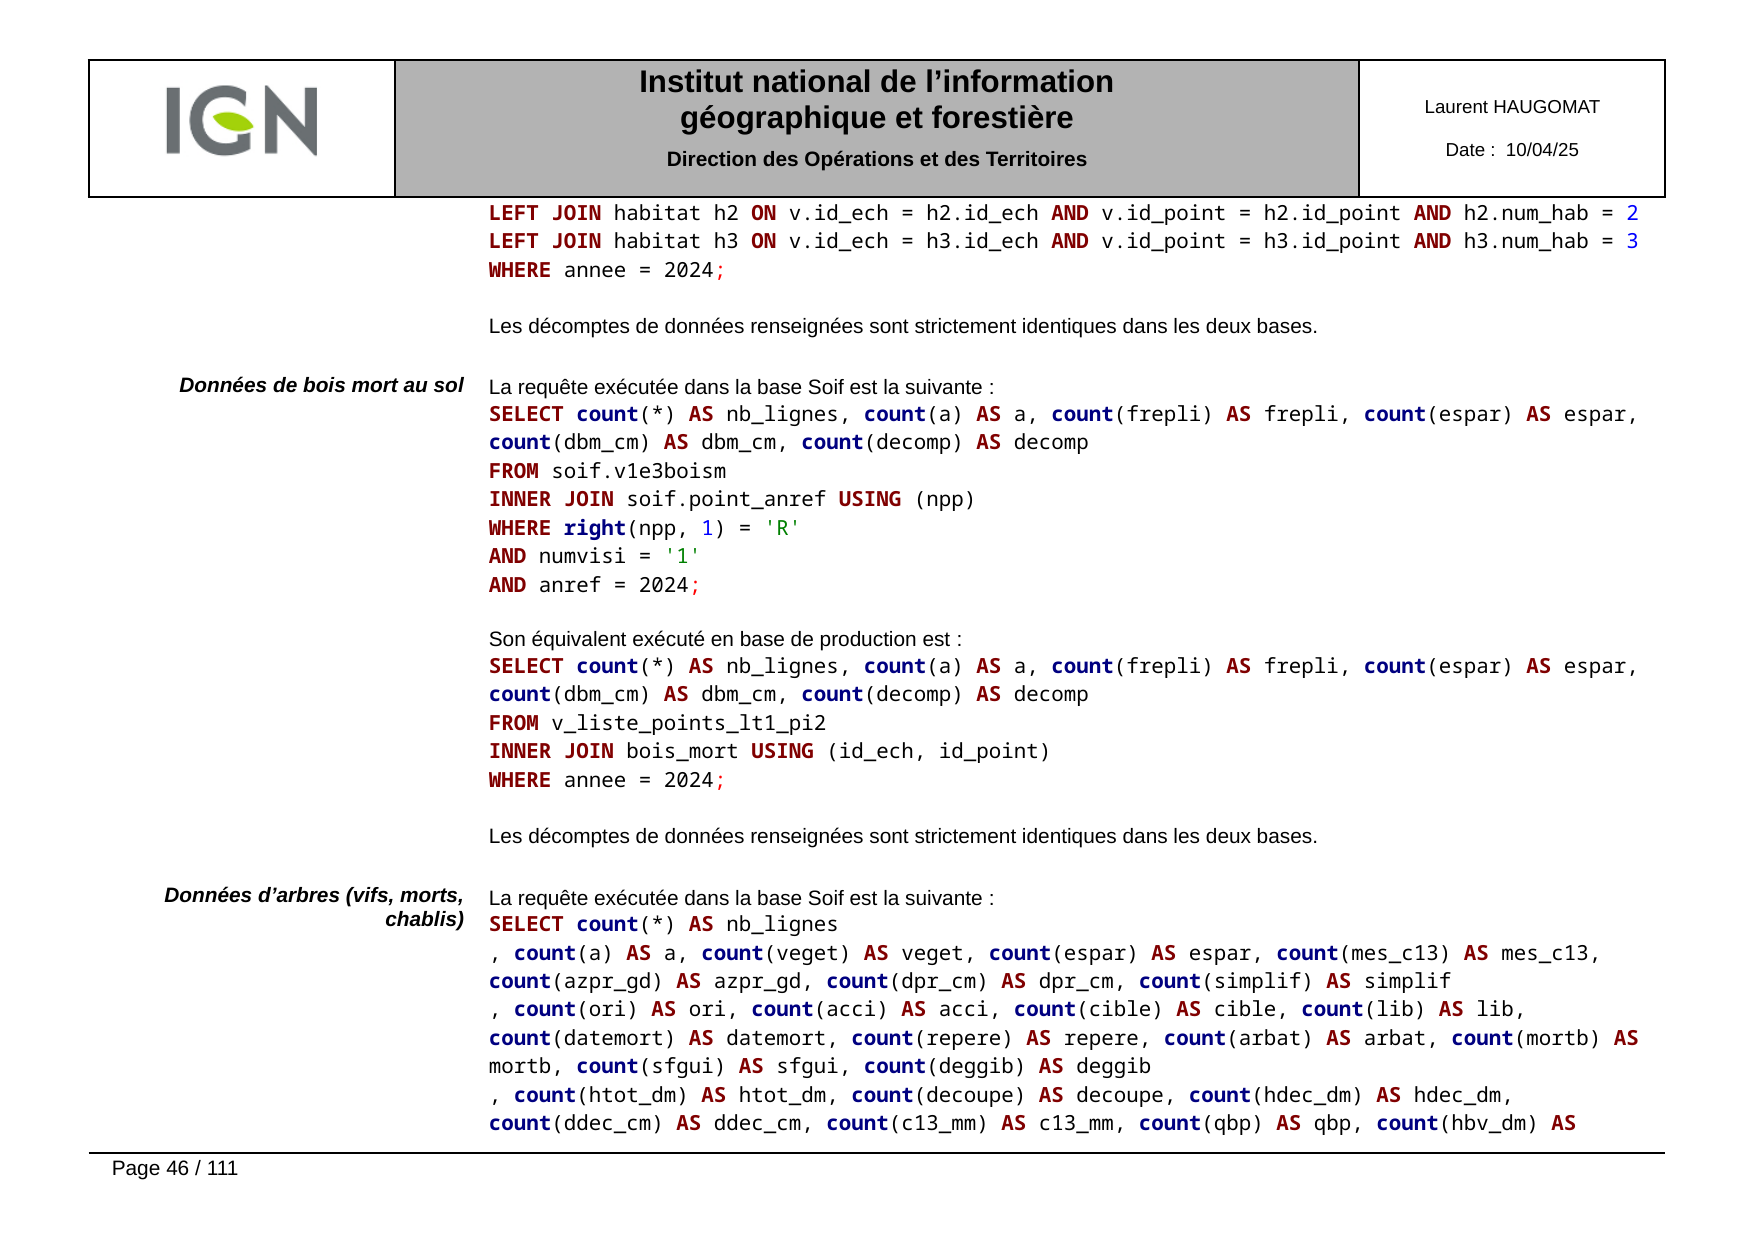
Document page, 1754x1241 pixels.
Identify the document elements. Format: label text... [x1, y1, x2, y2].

table_cell [89, 198, 483, 372]
table_cell LEFT JOIN habitat h2 ON v.id_ech = h2.id_ech AND v.id_point = h2.id_point AND h2.num_hab = 2 LEFT JOIN habitat h3 ON v.id_ech = h3.id_ech AND v.id_point = h3.id_point AND h3.num_hab = 3 WHERE annee = 2024; Les décomptes de données renseignées sont strictement identiques dans les deux bases. [483, 198, 1665, 372]
table_cell Données de bois mort au sol [89, 372, 483, 882]
table_cell Données d’arbres (vifs, morts, chablis) [89, 882, 483, 1143]
table_cell La requête exécutée dans la base Soif est la suivante : SELECT count(*) AS nb_lignes , count(a) AS a, count(veget) AS veget, count(espar) AS espar, count(mes_c13) AS mes_c13, count(azpr_gd) AS azpr_gd, count(dpr_cm) AS dpr_cm, count(simplif) AS simplif , count(ori) AS ori, count(acci) AS acci, count(cible) AS cible, count(lib) AS lib, count(datemort) AS datemort, count(repere) AS repere, count(arbat) AS arbat, count(mortb) AS mortb, count(sfgui) AS sfgui, count(deggib) AS deggib , count(htot_dm) AS htot_dm, count(decoupe) AS decoupe, count(hdec_dm) AS hdec_dm, count(ddec_cm) AS ddec_cm, count(c13_mm) AS c13_mm, count(qbp) AS qbp, count(hbv_dm) AS [483, 882, 1665, 1143]
table_cell La requête exécutée dans la base Soif est la suivante : SELECT count(*) AS nb_lignes, count(a) AS a, count(frepli) AS frepli, count(espar) AS espar, count(dbm_cm) AS dbm_cm, count(decomp) AS decomp FROM soif.v1e3boism INNER JOIN soif.point_anref USING (npp) WHERE right(npp, 1) = 'R' AND numvisi = '1' AND anref = 2024; Son équivalent exécuté en base de production est : SELECT count(*) AS nb_lignes, count(a) AS a, count(frepli) AS frepli, count(espar) AS espar, count(dbm_cm) AS dbm_cm, count(decomp) AS decomp FROM v_liste_points_lt1_pi2 INNER JOIN bois_mort USING (id_ech, id_point) WHERE annee = 2024; Les décomptes de données renseignées sont strictement identiques dans les deux bases. [483, 372, 1665, 882]
picture [141, 62, 343, 180]
